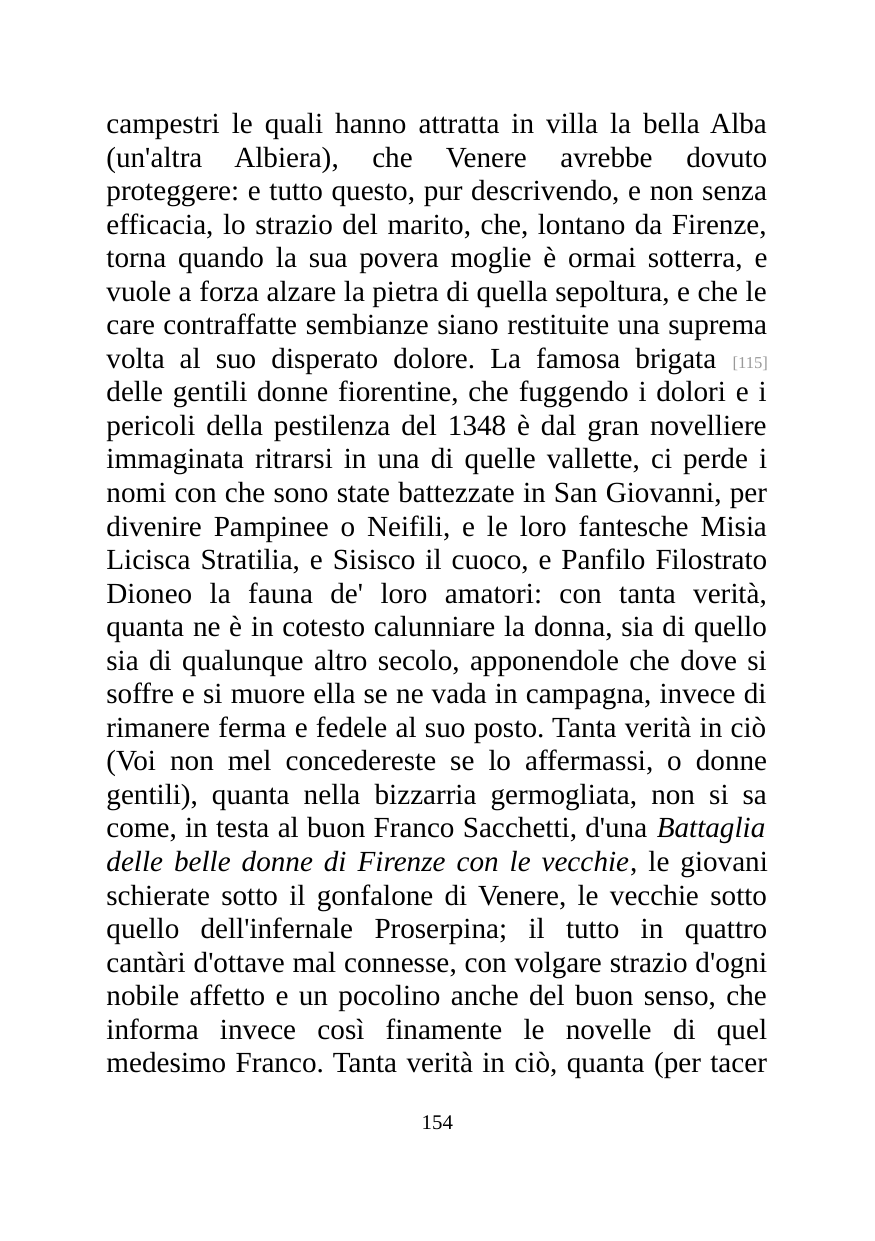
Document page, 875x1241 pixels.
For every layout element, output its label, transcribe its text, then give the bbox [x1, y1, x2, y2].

text campestri le quali hanno attratta in villa la bella Alba (un'altra Albiera), che Venere avrebbe dovuto proteggere: e tutto questo, pur descrivendo, e non senza efficacia, lo strazio del marito, che, lontano da Firenze, torna quando la sua povera moglie è ormai sotterra, e vuole a forza alzare la pietra di quella sepoltura, e che le care contraffatte sembianze siano restituite una suprema volta al suo disperato dolore. La famosa brigata [115] delle gentili donne fiorentine, che fuggendo i dolori e i pericoli della pestilenza del 1348 è dal gran novelliere immaginata ritrarsi in una di quelle vallette, ci perde i nomi con che sono state battezzate in San Giovanni, per divenire Pampinee o Neifili, e le loro fantesche Misia Licisca Stratilia, e Sisisco il cuoco, e Panfilo Filostrato Dioneo la fauna de' loro amatori: con tanta verità, quanta ne è in cotesto calunniare la donna, sia di quello sia di qualunque altro secolo, apponendole che dove si soffre e si muore ella se ne vada in campagna, invece di rimanere ferma e fedele al suo posto. Tanta verità in ciò (Voi non mel concedereste se lo affermassi, o donne gentili), quanta nella bizzarria germogliata, non si sa come, in testa al buon Franco Sacchetti, d'una Battaglia delle belle donne di Firenze con le vecchie, le giovani schierate sotto il gonfalone di Venere, le vecchie sotto quello dell'infernale Proserpina; il tutto in quattro cantàri d'ottave mal connesse, con volgare strazio d'ogni nobile affetto e un pocolino anche del buon senso, che informa invece così finamente le novelle di quel medesimo Franco. Tanta verità in ciò, quanta (per tacer [106, 106, 768, 1079]
